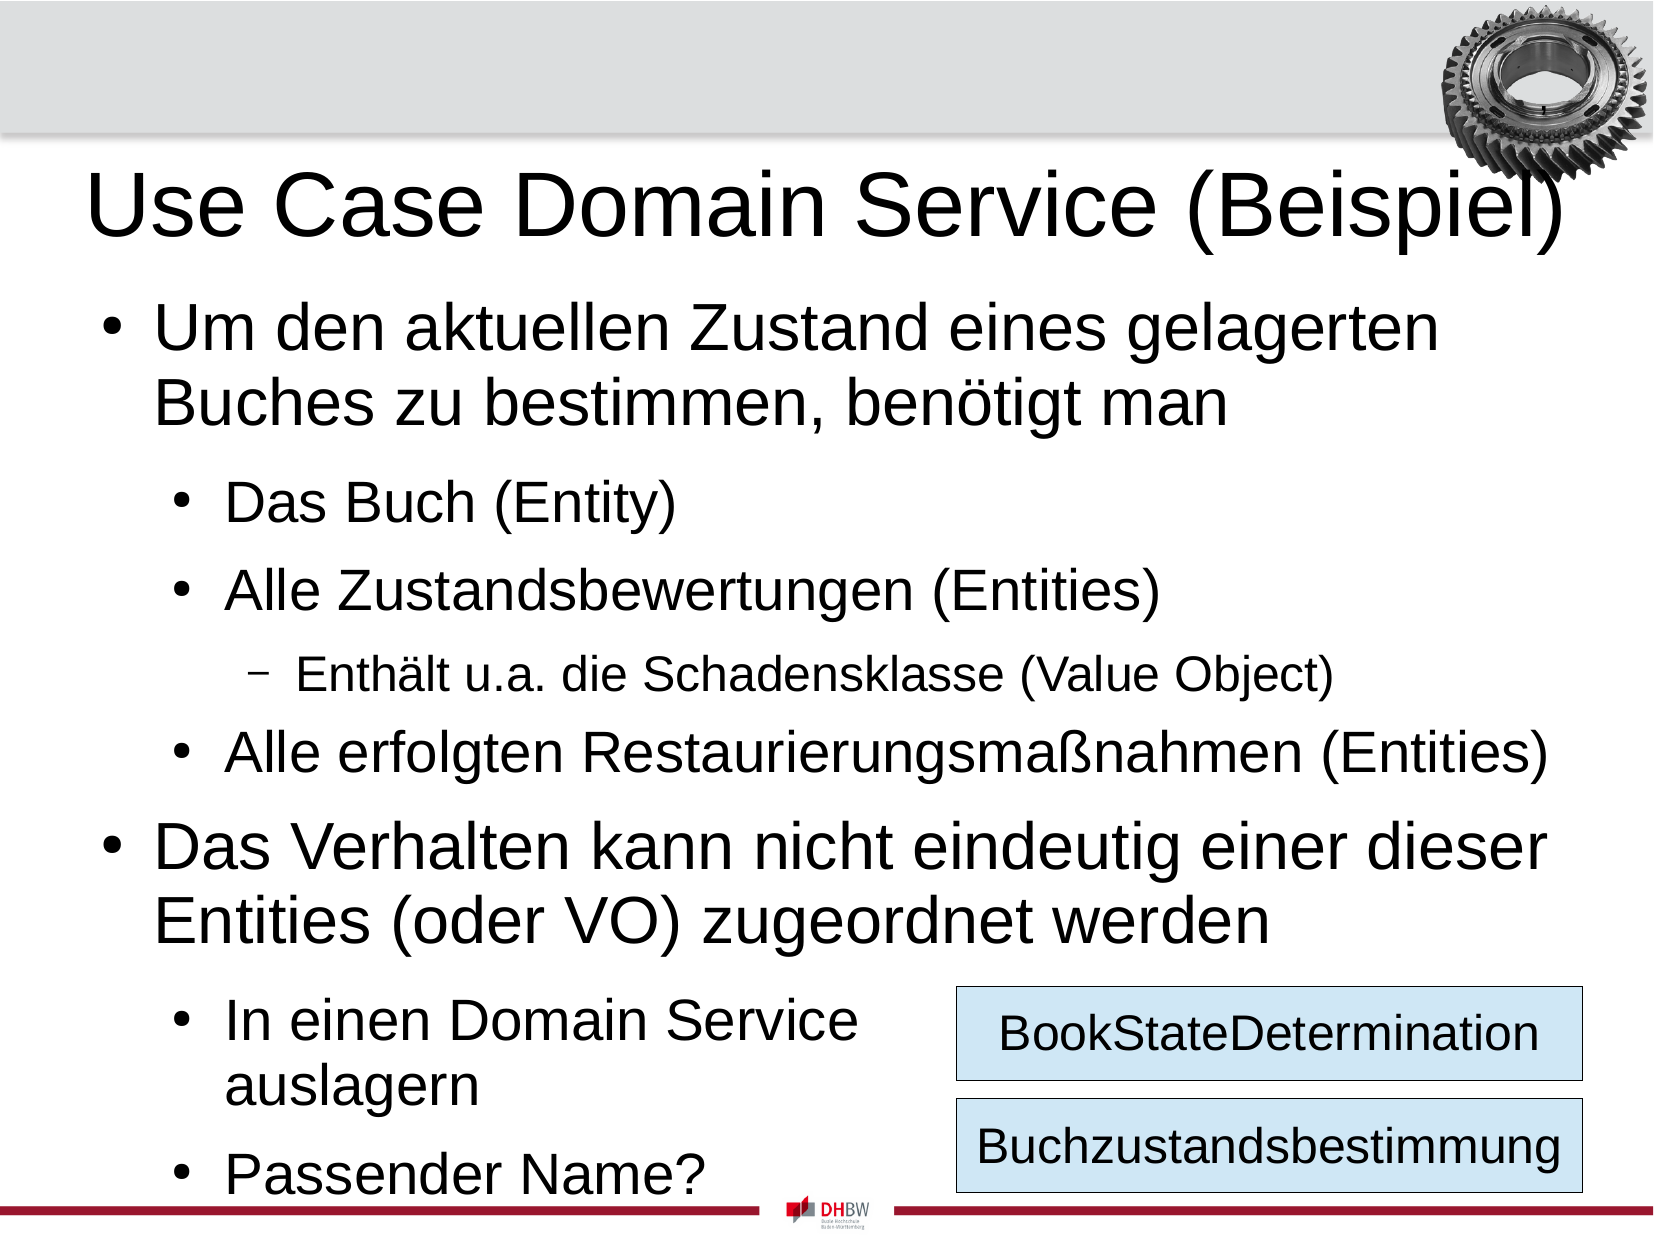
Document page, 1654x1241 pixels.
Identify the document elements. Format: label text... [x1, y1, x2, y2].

text_box BookStateDetermination [956, 986, 1583, 1081]
title Use Case Domain Service (Beispiel) [82, 147, 1571, 257]
picture [0, 0, 1654, 1237]
text_box Buchzustandsbestimmung [956, 1098, 1583, 1193]
list Um den aktuellen Zustand eines gelagerten Buches zu bestimmen, benötigt man Das Buch (Entity) Alle Zustandsbewertungen (Entities) Enthält u.a. die Schadensklasse (Value Object) Alle erfolgten Restaurierungsmaßnahmen (Entities) Das Verhalten kann nicht eindeutig einer dieser Entities (oder VO) zugeordnet werden In einen Domain Service auslagern Passender Name? [82, 290, 1571, 1207]
